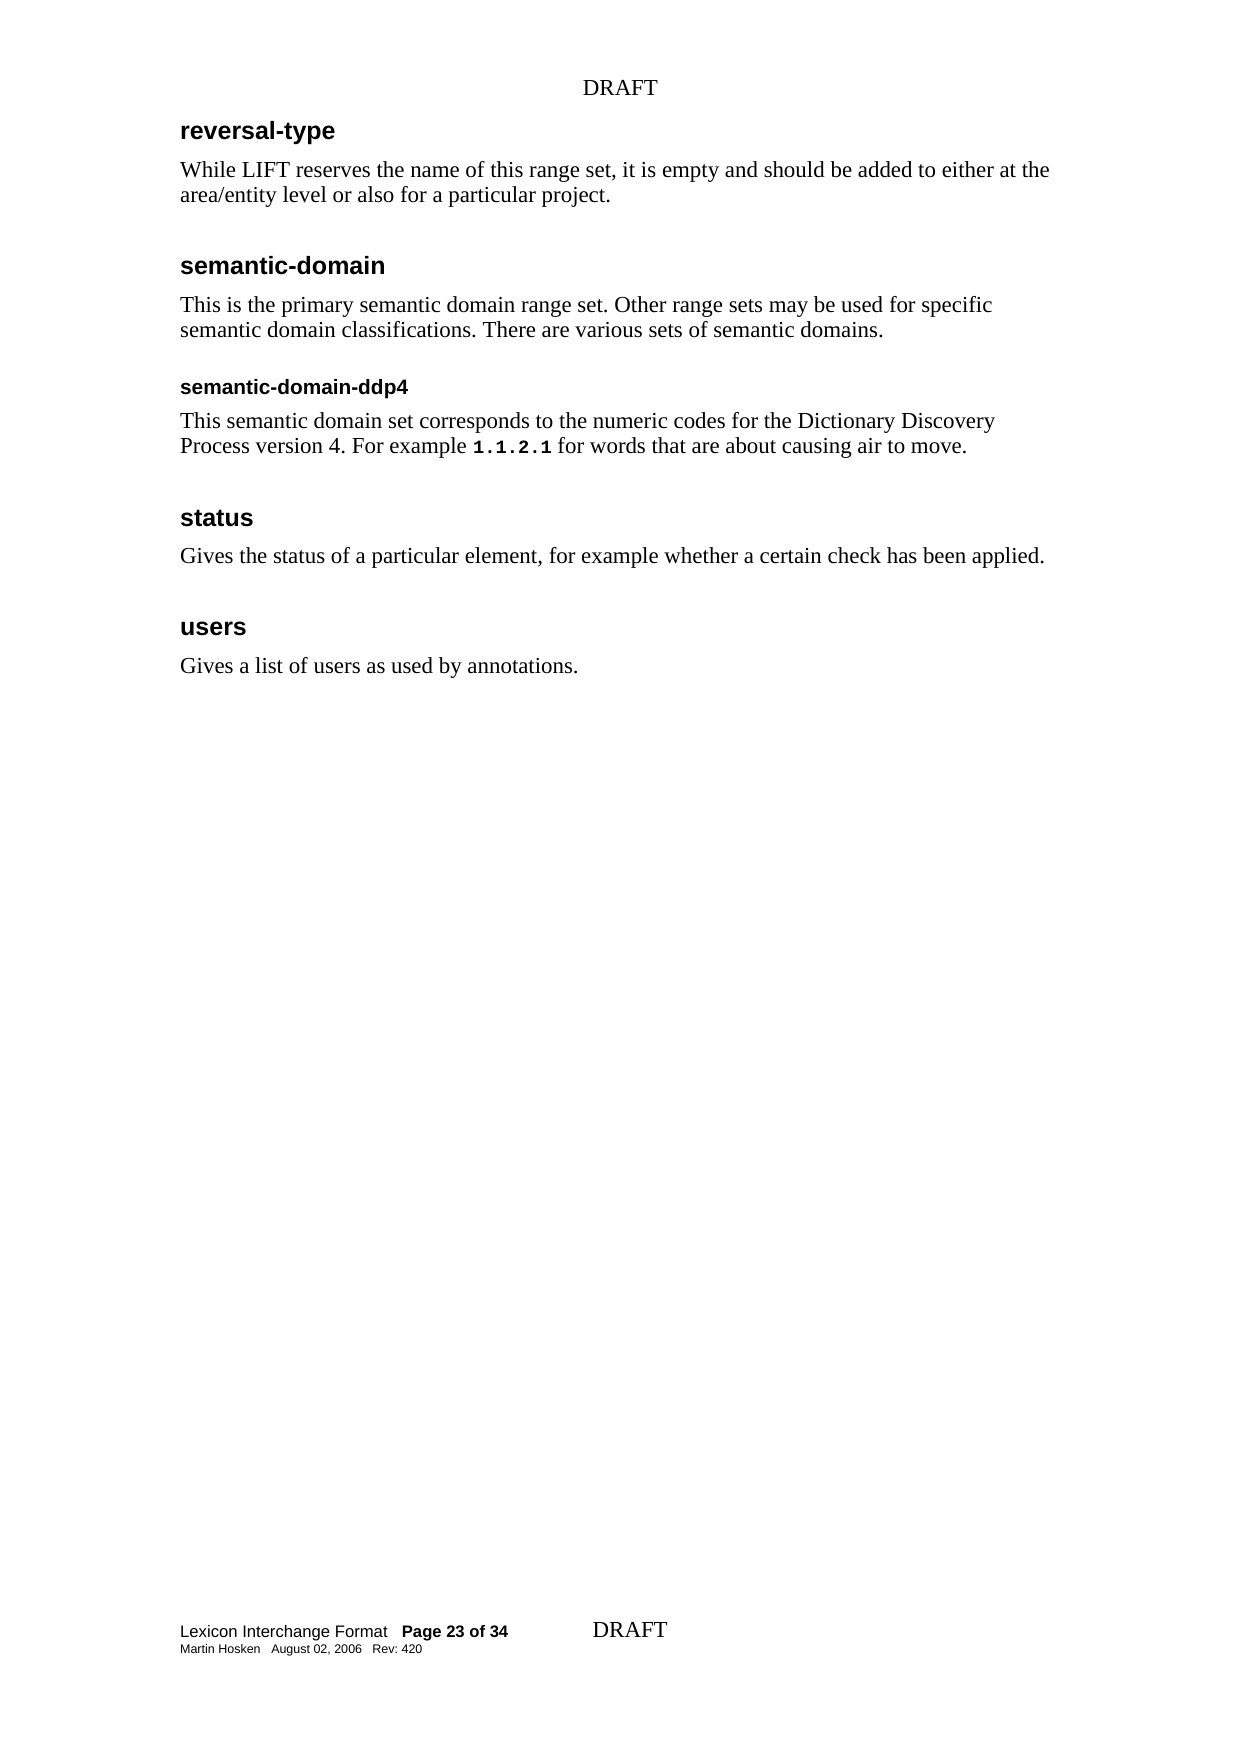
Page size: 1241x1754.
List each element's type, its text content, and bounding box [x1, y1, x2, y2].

text This semantic domain set corresponds to the numeric codes for the Dictionary Discovery Process version 4. For example 1.1.2.1 for words that are about causing air to move. [180, 408, 1061, 459]
text This is the primary semantic domain range set. Other range sets may be used for specific semantic domain classifications. There are various sets of semantic domains. [180, 292, 1061, 342]
text While LIFT reserves the name of this range set, it is empty and should be added to either at the area/entity level or also for a particular project. [180, 157, 1061, 208]
subtitle semantic-domain-ddp4 [180, 376, 1061, 399]
subtitle reversal-type [180, 117, 1061, 145]
text Gives a list of users as used by annotations. [180, 653, 1061, 678]
subtitle semantic-domain [180, 252, 1061, 279]
subtitle users [180, 613, 1061, 641]
text Gives the status of a particular element, for example whether a certain check has been applied. [180, 543, 1061, 569]
subtitle status [180, 503, 1061, 531]
